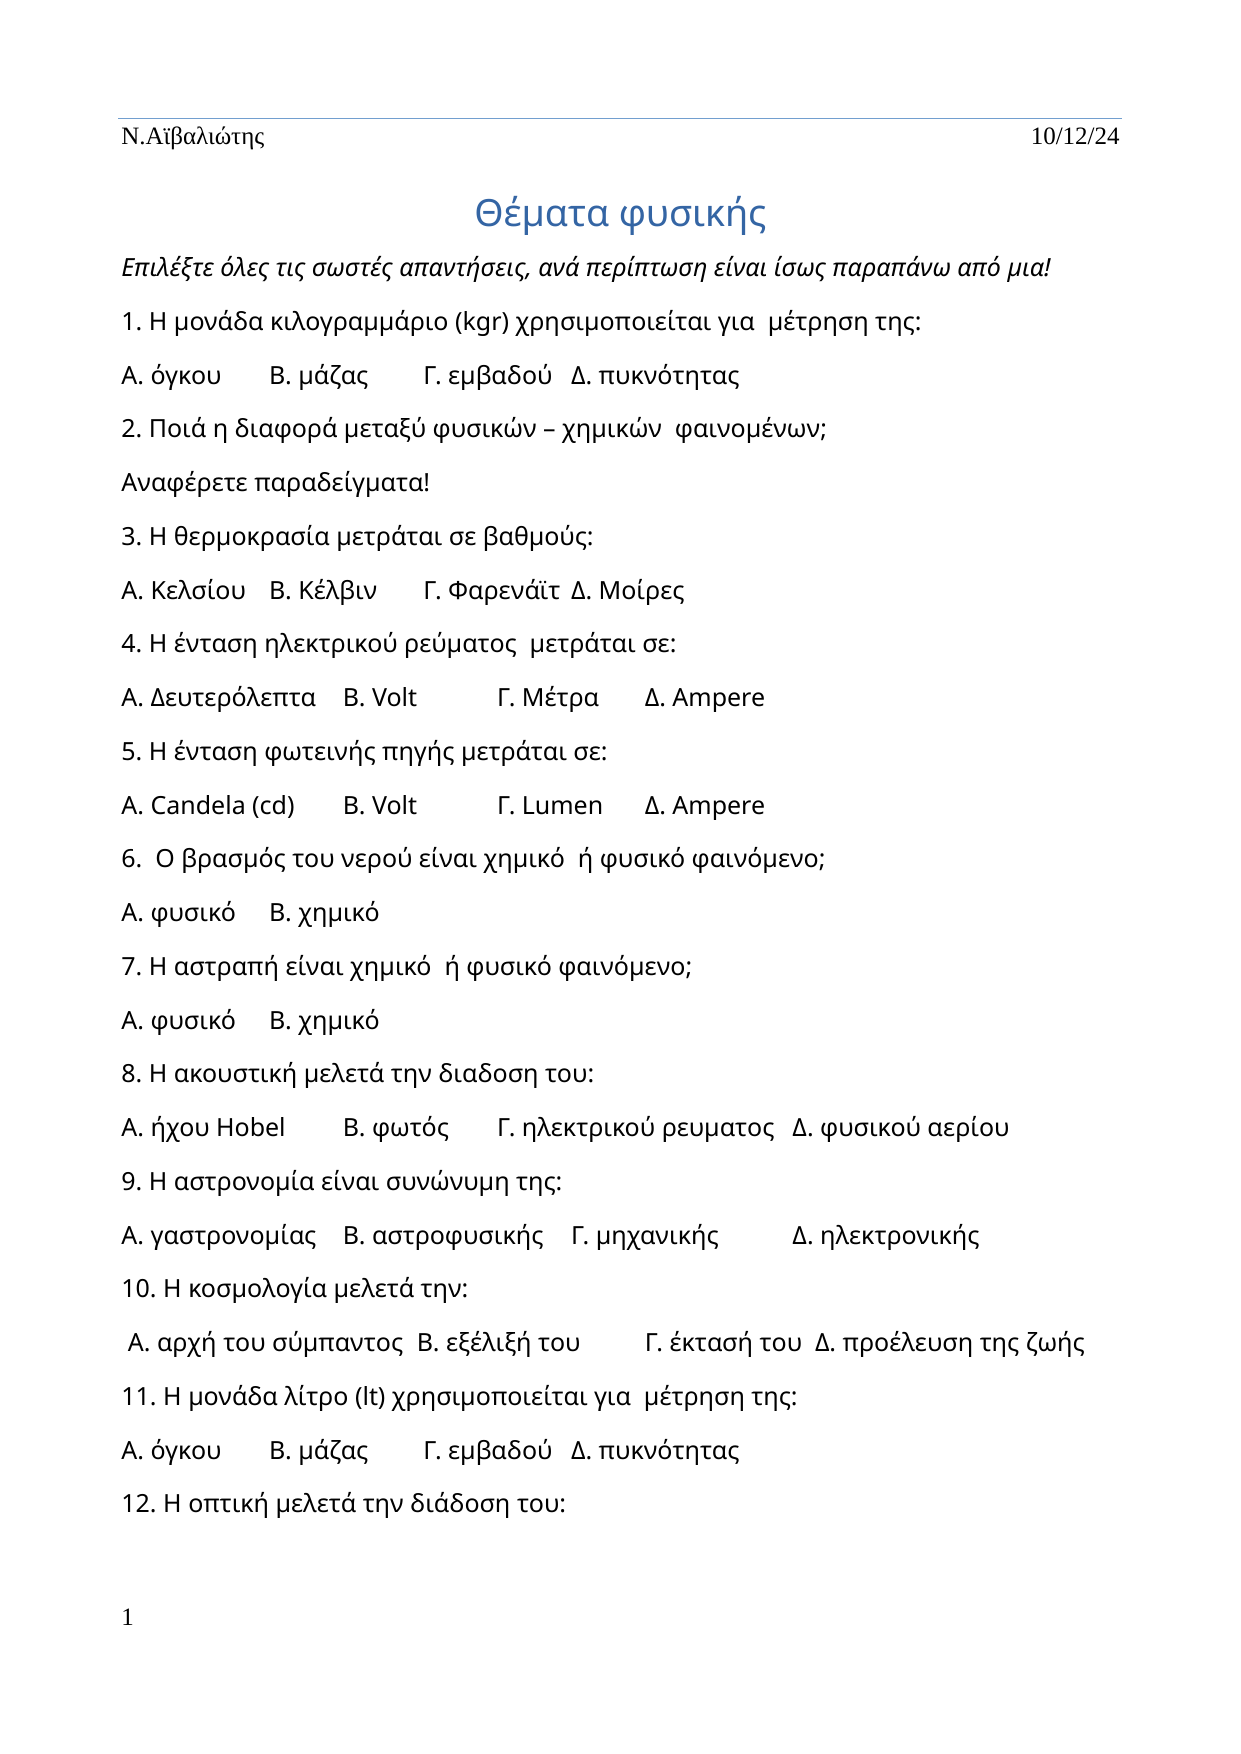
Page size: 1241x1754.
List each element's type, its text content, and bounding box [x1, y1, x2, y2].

text Επιλέξτε όλες τις σωστές απαντήσεις, ανά περίπτωση είναι ίσως παραπάνω από μια! [121, 250, 1119, 284]
text Α. Κελσίου Β. Κέλβιν Γ. Φαρενάϊτ Δ. Μοίρες [121, 572, 1119, 606]
text Α. αρχή του σύμπαντος Β. εξέλιξή του Γ. έκτασή του Δ. προέλευση της ζωής [121, 1325, 1119, 1359]
text Α. όγκου Β. μάζας Γ. εμβαδού Δ. πυκνότητας [121, 357, 1119, 391]
text Α. Δευτερόλεπτα Β. Volt Γ. Μέτρα Δ. Ampere [121, 680, 1119, 714]
text Α. Candela (cd) Β. Volt Γ. Lumen Δ. Ampere [121, 787, 1119, 821]
text 12. Η οπτική μελετά την διάδοση του: [121, 1486, 1119, 1520]
text 4. Η ένταση ηλεκτρικού ρεύματος μετράται σε: [121, 626, 1119, 660]
text 2. Ποιά η διαφορά μεταξύ φυσικών – χημικών φαινομένων; [121, 411, 1119, 445]
text Α. γαστρονομίας Β. αστροφυσικής Γ. μηχανικής Δ. ηλεκτρονικής [121, 1217, 1119, 1251]
text 9. Η αστρονομία είναι συνώνυμη της: [121, 1163, 1119, 1198]
text 5. Η ένταση φωτεινής πηγής μετράται σε: [121, 733, 1119, 768]
text Α. φυσικό Β. χημικό [121, 895, 1119, 929]
text 8. Η ακουστική μελετά την διαδοση του: [121, 1056, 1119, 1090]
text 6. Ο βρασμός του νερού είναι χημικό ή φυσικό φαινόμενο; [121, 841, 1119, 875]
text 11. Η μονάδα λίτρο (lt) χρησιμοποιείται για μέτρηση της: [121, 1378, 1119, 1413]
text Α. όγκου Β. μάζας Γ. εμβαδού Δ. πυκνότητας [121, 1432, 1119, 1466]
text 3. Η θερμοκρασία μετράται σε βαθμούς: [121, 518, 1119, 553]
text 7. Η αστραπή είναι χημικό ή φυσικό φαινόμενο; [121, 948, 1119, 983]
text 10. Η κοσμολογία μελετά την: [121, 1271, 1119, 1305]
subtitle Θέματα φυσικής [121, 186, 1119, 237]
text Αναφέρετε παραδείγματα! [121, 465, 1119, 499]
text Α. φυσικό Β. χημικό [121, 1002, 1119, 1036]
text 1. Η μονάδα κιλογραμμάριο (kgr) χρησιμοποιείται για μέτρηση της: [121, 303, 1119, 338]
text Α. ήχου Hobel Β. φωτός Γ. ηλεκτρικού ρευματος Δ. φυσικού αερίου [121, 1110, 1119, 1144]
